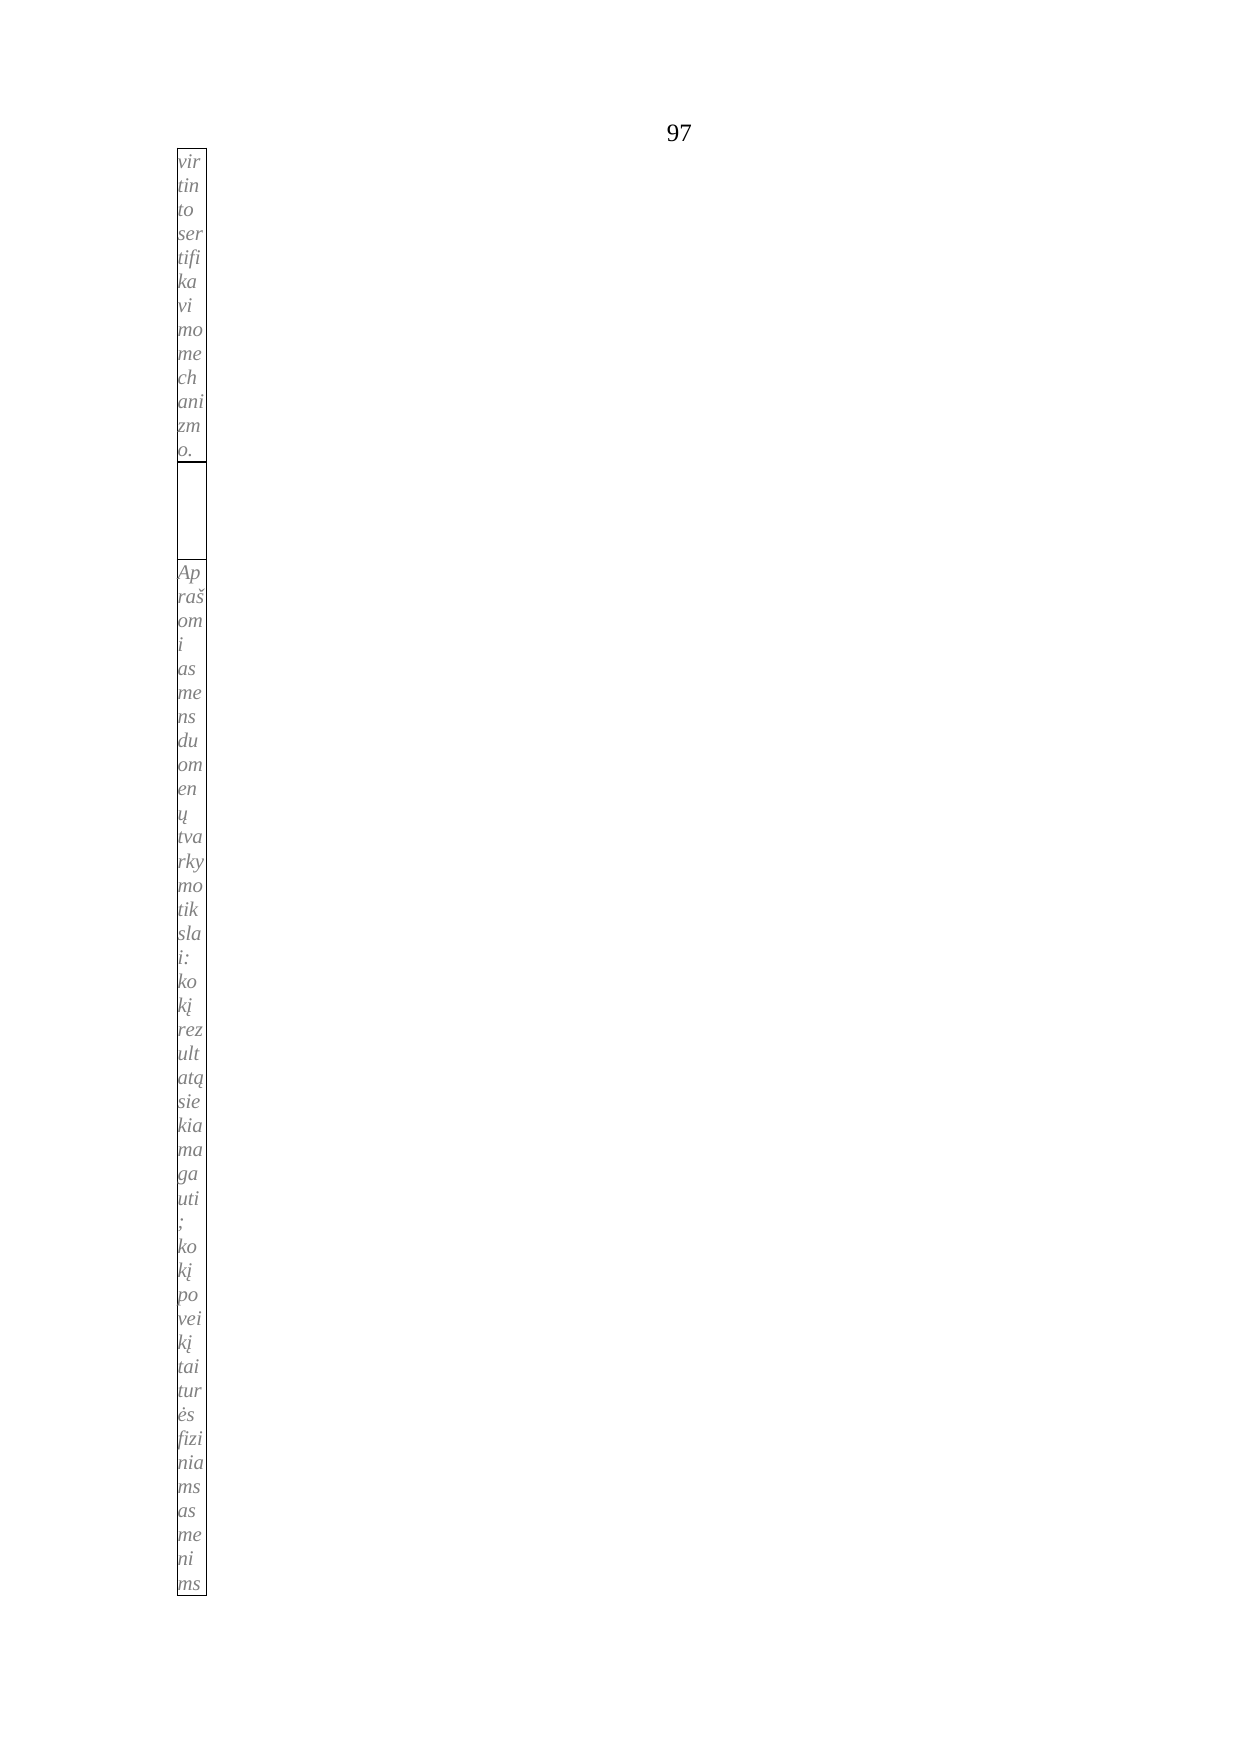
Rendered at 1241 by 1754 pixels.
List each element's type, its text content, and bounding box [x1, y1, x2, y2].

table_cell Aprašomi asmens duomenų tvarkymo tikslai: kokį rezultatą siekiama gauti; kokį poveikį tai turės fiziniams asmenims [178, 560, 206, 1594]
table_cell [178, 463, 206, 559]
table_cell virtinto sertifikavimo mechanizmo. [178, 149, 206, 461]
